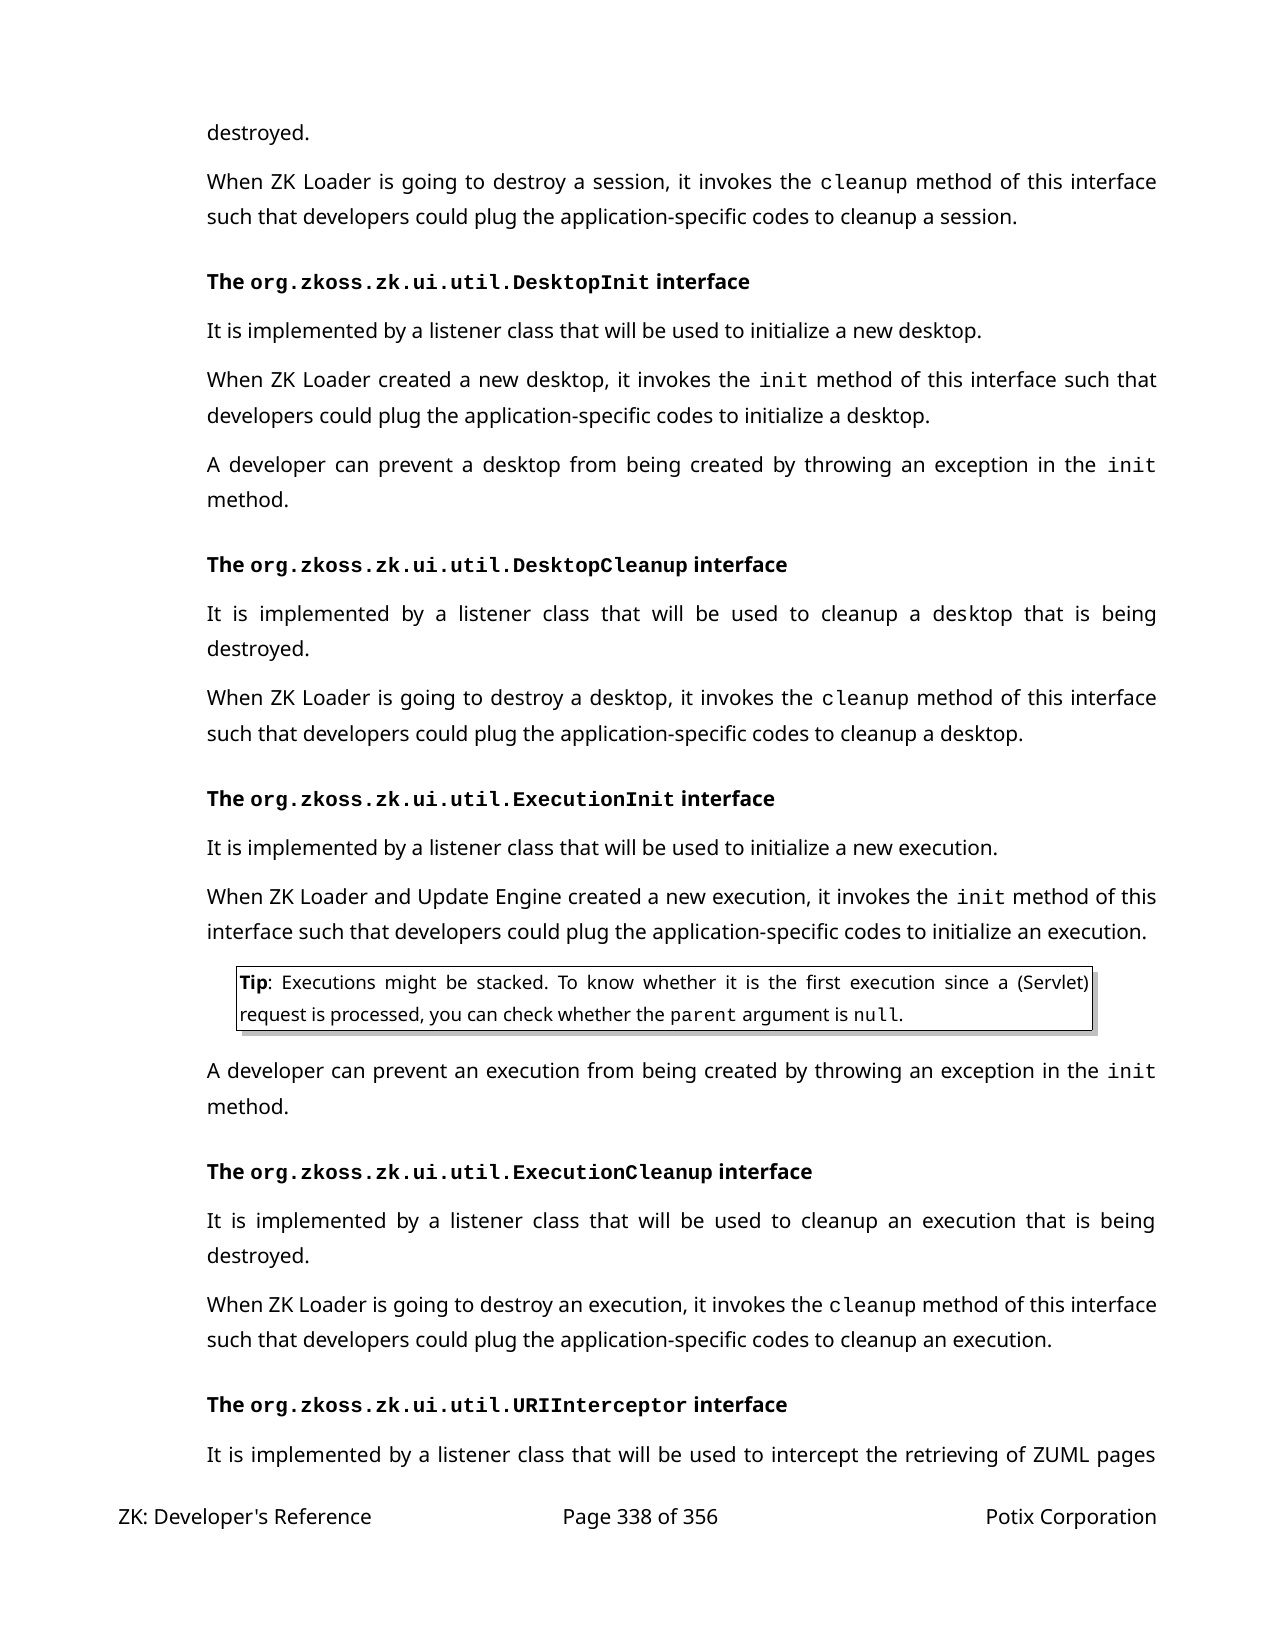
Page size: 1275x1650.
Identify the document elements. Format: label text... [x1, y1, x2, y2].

subtitle The org.zkoss.zk.ui.util.DesktopCleanup interface [207, 550, 1157, 579]
text A developer can prevent an execution from being created by throwing an exception in the init method. [207, 1056, 1157, 1120]
text It is implemented by a listener class that will be used to cleanup an execution that is being destroyed. [207, 1206, 1157, 1269]
text It is implemented by a listener class that will be used to cleanup a desktop that is being destroyed. [207, 599, 1157, 663]
text It is implemented by a listener class that will be used to initialize a new desktop. [207, 317, 1157, 345]
text It is implemented by a listener class that will be used to intercept the retrieving of ZUML pages [207, 1440, 1157, 1468]
text It is implemented by a listener class that will be used to initialize a new execution. [207, 833, 1157, 861]
text When ZK Loader and Update Engine created a new execution, it invokes the init method of this interface such that developers could plug the application-specific codes to initialize an execution. [207, 882, 1157, 946]
text destroyed. [207, 118, 1157, 146]
subtitle The org.zkoss.zk.ui.util.DesktopInit interface [207, 267, 1157, 296]
subtitle The org.zkoss.zk.ui.util.ExecutionInit interface [207, 784, 1157, 812]
text When ZK Loader created a new desktop, it invokes the init method of this interface such that developers could plug the application-specific codes to initialize a desktop. [207, 365, 1157, 429]
subtitle The org.zkoss.zk.ui.util.URIInterceptor interface [207, 1391, 1157, 1419]
text When ZK Loader is going to destroy an execution, it invokes the cleanup method of this interface such that developers could plug the application-specific codes to cleanup an execution. [207, 1290, 1157, 1354]
subtitle The org.zkoss.zk.ui.util.ExecutionCleanup interface [207, 1157, 1157, 1185]
text When ZK Loader is going to destroy a desktop, it invokes the cleanup method of this interface such that developers could plug the application-specific codes to cleanup a desktop. [207, 683, 1157, 747]
text A developer can prevent a desktop from being created by throwing an exception in the init method. [207, 450, 1157, 513]
text When ZK Loader is going to destroy a session, it invokes the cleanup method of this interface such that developers could plug the application-specific codes to cleanup a session. [207, 167, 1157, 231]
text Tip: Executions might be stacked. To know whether it is the first execution since a (Servlet) request is processed, you can check whether the parent argument is null. [237, 967, 1092, 1030]
